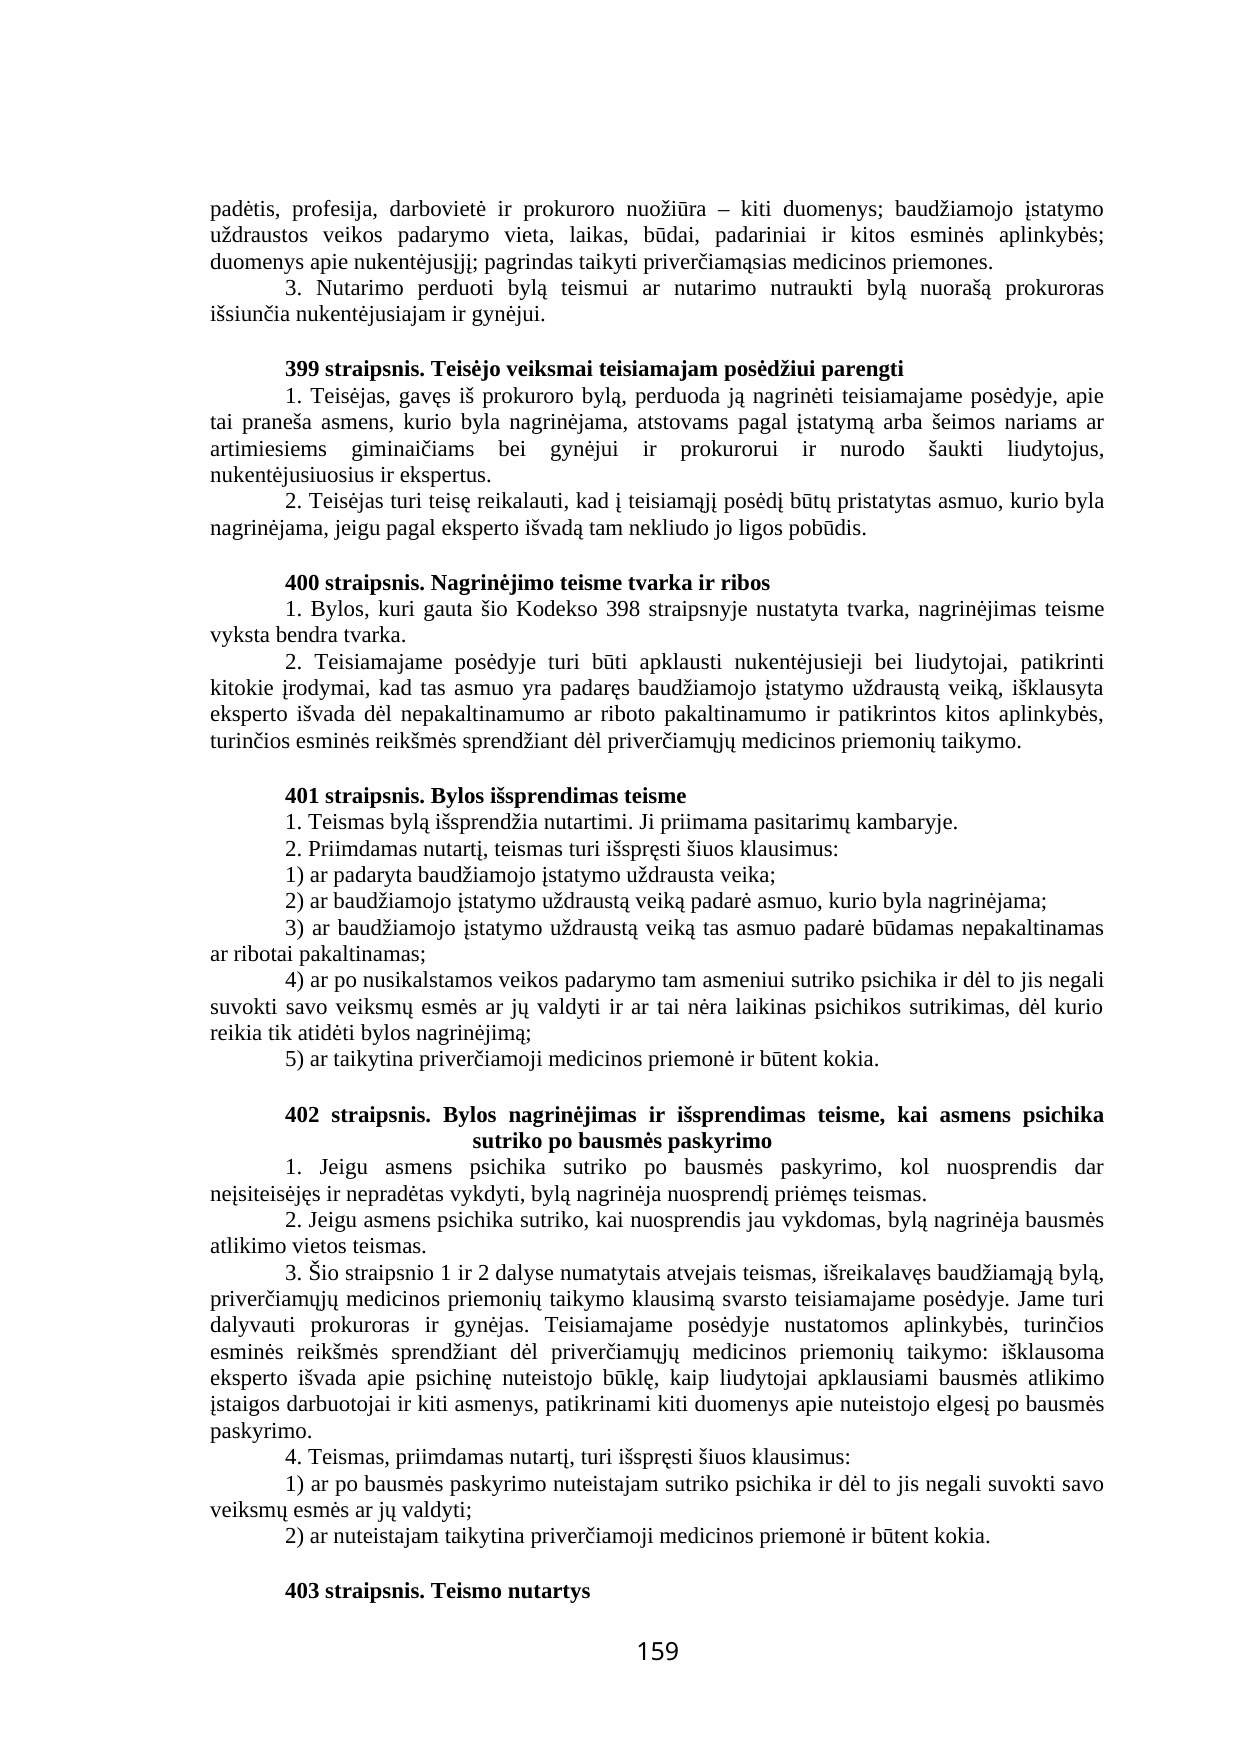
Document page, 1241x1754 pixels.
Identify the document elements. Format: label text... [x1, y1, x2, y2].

text 4) ar po nusikalstamos veikos padarymo tam asmeniui sutriko psichika ir dėl to jis negali suvokti savo veiksmų esmės ar jų valdyti ir ar tai nėra laikinas psichikos sutrikimas, dėl kurio reikia tik atidėti bylos nagrinėjimą; [210, 966, 1106, 1046]
text 400 straipsnis. Nagrinėjimo teisme tvarka ir ribos [210, 569, 1106, 595]
text 1. Jeigu asmens psichika sutriko po bausmės paskyrimo, kol nuosprendis dar neįsiteisėjęs ir nepradėtas vykdyti, bylą nagrinėja nuosprendį priėmęs teismas. [210, 1153, 1106, 1206]
text 2. Teisėjas turi teisę reikalauti, kad į teisiamąjį posėdį būtų pristatytas asmuo, kurio byla nagrinėjama, jeigu pagal eksperto išvadą tam nekliudo jo ligos pobūdis. [210, 487, 1106, 540]
text 4. Teismas, priimdamas nutartį, turi išspręsti šiuos klausimus: [210, 1443, 1106, 1469]
text 3. Nutarimo perduoti bylą teismui ar nutarimo nutraukti bylą nuorašą prokuroras išsiunčia nukentėjusiajam ir gynėjui. [210, 274, 1106, 327]
text 402 straipsnis. Bylos nagrinėjimas ir išsprendimas teisme, kai asmens psichika sutriko po bausmės paskyrimo [285, 1101, 1106, 1153]
text 1. Bylos, kuri gauta šio Kodekso 398 straipsnyje nustatyta tvarka, nagrinėjimas teisme vyksta bendra tvarka. [210, 595, 1106, 648]
text 2. Priimdamas nutartį, teismas turi išspręsti šiuos klausimus: [210, 835, 1106, 861]
text 1. Teisėjas, gavęs iš prokuroro bylą, perduoda ją nagrinėti teisiamajame posėdyje, apie tai praneša asmens, kurio byla nagrinėjama, atstovams pagal įstatymą arba šeimos nariams ar artimiesiems giminaičiams bei gynėjui ir prokurorui ir nurodo šaukti liudytojus, nukentėjusiuosius ir ekspertus. [210, 382, 1106, 487]
text 399 straipsnis. Teisėjo veiksmai teisiamajam posėdžiui parengti [210, 356, 1106, 382]
text 3) ar baudžiamojo įstatymo uždraustą veiką tas asmuo padarė būdamas nepakaltinamas ar ribotai pakaltinamas; [210, 914, 1106, 966]
text 2) ar baudžiamojo įstatymo uždraustą veiką padarė asmuo, kurio byla nagrinėjama; [210, 887, 1106, 914]
text 5) ar taikytina priverčiamoji medicinos priemonė ir būtent kokia. [210, 1046, 1106, 1072]
text 3. Šio straipsnio 1 ir 2 dalyse numatytais atvejais teismas, išreikalavęs baudžiamąją bylą, priverčiamųjų medicinos priemonių taikymo klausimą svarsto teisiamajame posėdyje. Jame turi dalyvauti prokuroras ir gynėjas. Teisiamajame posėdyje nustatomos aplinkybės, turinčios esminės reikšmės sprendžiant dėl priverčiamųjų medicinos priemonių taikymo: išklausoma eksperto išvada apie psichinę nuteistojo būklę, kaip liudytojai apklausiami bausmės atlikimo įstaigos darbuotojai ir kiti asmenys, patikrinami kiti duomenys apie nuteistojo elgesį po bausmės paskyrimo. [210, 1259, 1106, 1443]
text 403 straipsnis. Teismo nutartys [210, 1577, 1106, 1604]
text padėtis, profesija, darbovietė ir prokuroro nuožiūra – kiti duomenys; baudžiamojo įstatymo uždraustos veikos padarymo vieta, laikas, būdai, padariniai ir kitos esminės aplinkybės; duomenys apie nukentėjusįjį; pagrindas taikyti priverčiamąsias medicinos priemones. [210, 195, 1106, 274]
text 401 straipsnis. Bylos išsprendimas teisme [210, 782, 1106, 808]
text 1) ar po bausmės paskyrimo nuteistajam sutriko psichika ir dėl to jis negali suvokti savo veiksmų esmės ar jų valdyti; [210, 1469, 1106, 1522]
text 2. Jeigu asmens psichika sutriko, kai nuosprendis jau vykdomas, bylą nagrinėja bausmės atlikimo vietos teismas. [210, 1206, 1106, 1259]
text 2. Teisiamajame posėdyje turi būti apklausti nukentėjusieji bei liudytojai, patikrinti kitokie įrodymai, kad tas asmuo yra padaręs baudžiamojo įstatymo uždraustą veiką, išklausyta eksperto išvada dėl nepakaltinamumo ar riboto pakaltinamumo ir patikrintos kitos aplinkybės, turinčios esminės reikšmės sprendžiant dėl priverčiamųjų medicinos priemonių taikymo. [210, 648, 1106, 753]
text 2) ar nuteistajam taikytina priverčiamoji medicinos priemonė ir būtent kokia. [210, 1522, 1106, 1549]
text 1. Teismas bylą išsprendžia nutartimi. Ji priimama pasitarimų kambaryje. [210, 808, 1106, 835]
text 1) ar padaryta baudžiamojo įstatymo uždrausta veika; [210, 861, 1106, 887]
